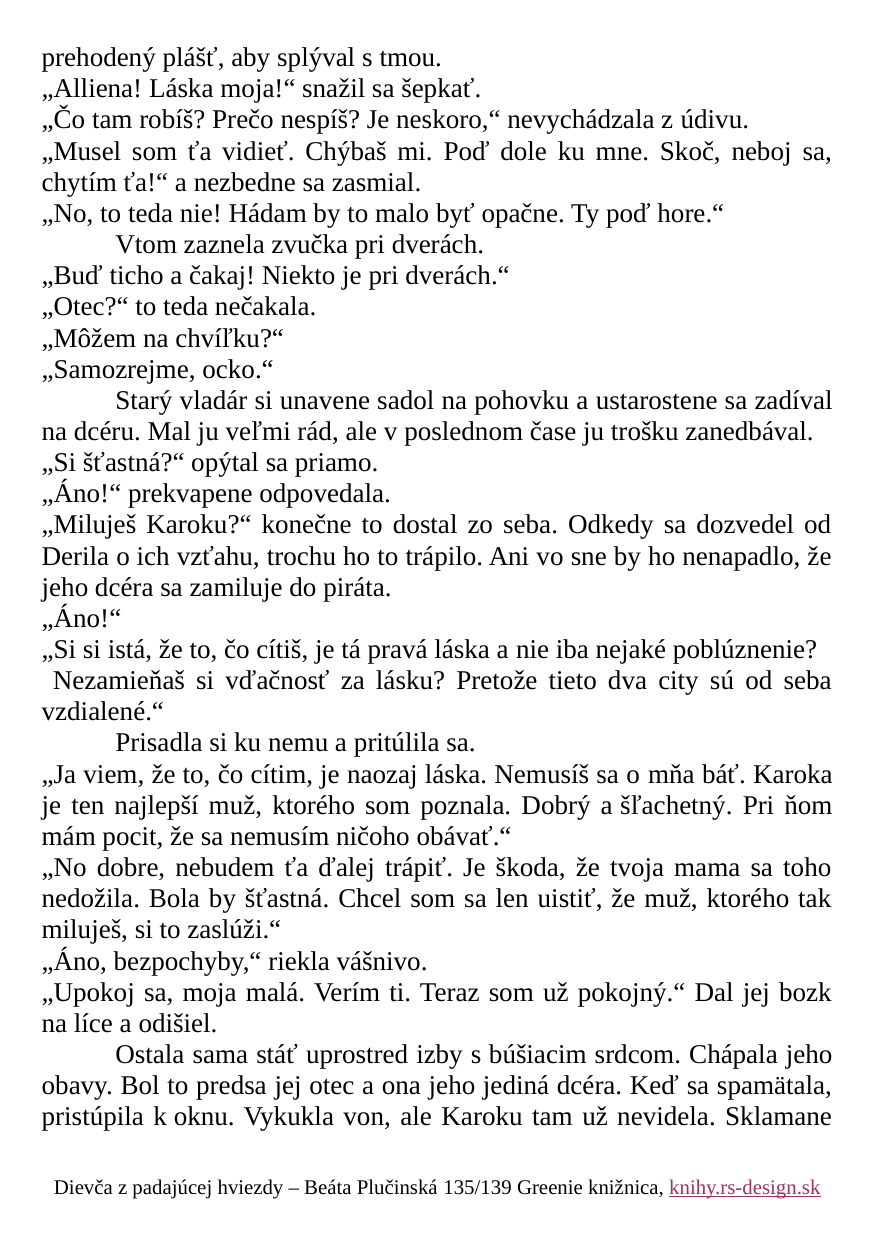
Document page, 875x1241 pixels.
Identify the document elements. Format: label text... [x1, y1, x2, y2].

text „Buď ticho a čakaj! Niekto je pri dverách.“ [41, 259, 833, 291]
text „Alliena! Láska moja!“ snažil sa šepkať. [41, 72, 833, 104]
text „No, to teda nie! Hádam by to malo byť opačne. Ty poď hore.“ [41, 197, 833, 228]
text „Miluješ Karoku?“ konečne to dostal zo seba. Odkedy sa dozvedel od Derila o ich vzťahu, trochu ho to trápilo. Ani vo sne by ho nenapadlo, že jeho dcéra sa zamiluje do piráta. [41, 508, 833, 602]
text „Áno!“ prekvapene odpovedala. [41, 477, 833, 508]
text „Áno!“ [41, 602, 833, 633]
text „Čo tam robíš? Prečo nespíš? Je neskoro,“ nevychádzala z údivu. [41, 104, 833, 135]
text Vtom zaznela zvučka pri dverách. [41, 228, 833, 259]
text „Samozrejme, ocko.“ [41, 353, 833, 384]
text „Si šťastná?“ opýtal sa priamo. [41, 446, 833, 477]
text prehodený plášť, aby splýval s tmou. [41, 41, 833, 72]
text „Upokoj sa, moja malá. Verím ti. Teraz som už pokojný.“ Dal jej bozk na líce a odišiel. [41, 976, 833, 1038]
text „No dobre, nebudem ťa ďalej trápiť. Je škoda, že tvoja mama sa toho nedožila. Bola by šťastná. Chcel som sa len uistiť, že muž, ktorého tak miluješ, si to zaslúži.“ [41, 851, 833, 944]
text „Áno, bezpochyby,“ riekla vášnivo. [41, 944, 833, 976]
text „Si si istá, že to, čo cítiš, je tá pravá láska a nie iba nejaké poblúznenie? [41, 633, 833, 664]
text „Musel som ťa vidieť. Chýbaš mi. Poď dole ku mne. Skoč, neboj sa, chytím ťa!“ a nezbedne sa zasmial. [41, 135, 833, 197]
text Starý vladár si unavene sadol na pohovku a ustarostene sa zadíval na dcéru. Mal ju veľmi rád, ale v poslednom čase ju trošku zanedbával. [41, 384, 833, 446]
text „Otec?“ to teda nečakala. [41, 291, 833, 322]
text Ostala sama stáť uprostred izby s búšiacim srdcom. Chápala jeho obavy. Bol to predsa jej otec a ona jeho jediná dcéra. Keď sa spamätala, pristúpila k oknu. Vykukla von, ale Karoku tam už nevidela. Sklamane [41, 1038, 833, 1131]
text „Ja viem, že to, čo cítim, je naozaj láska. Nemusíš sa o mňa báť. Karoka je ten najlepší muž, ktorého som poznala. Dobrý a šľachetný. Pri ňom mám pocit, že sa nemusím ničoho obávať.“ [41, 758, 833, 851]
text „Môžem na chvíľku?“ [41, 322, 833, 353]
text Nezamieňaš si vďačnosť za lásku? Pretože tieto dva city sú od seba vzdialené.“ [41, 664, 833, 727]
text Prisadla si ku nemu a pritúlila sa. [41, 727, 833, 758]
